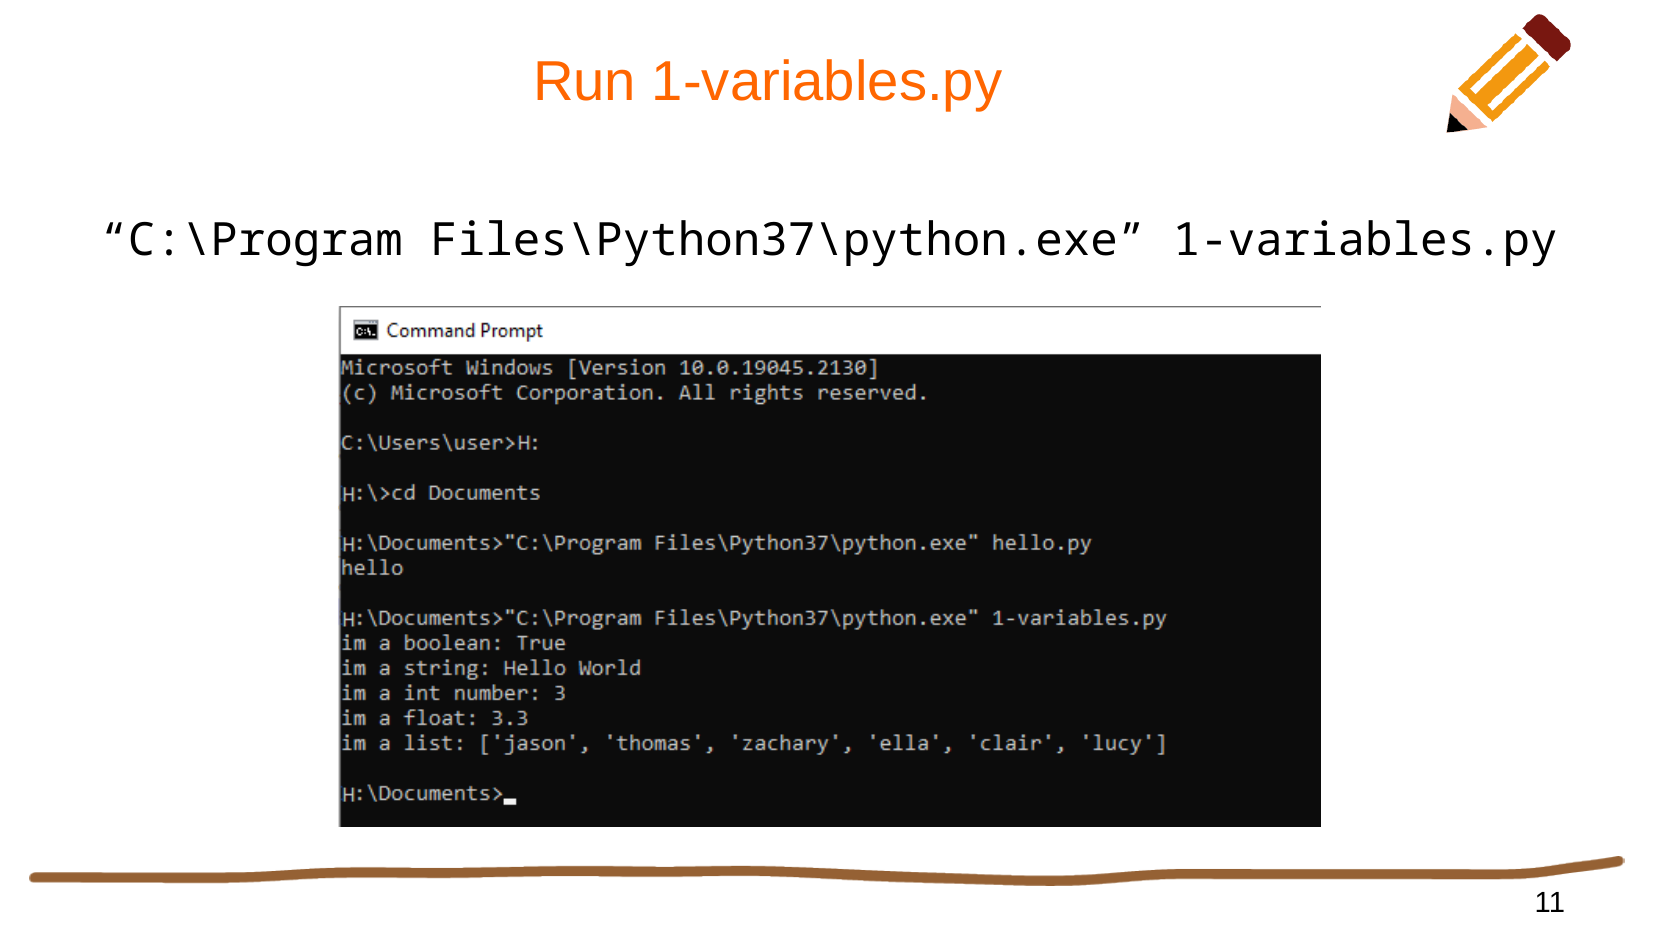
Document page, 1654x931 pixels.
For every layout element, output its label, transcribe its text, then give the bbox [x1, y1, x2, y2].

picture [1446, 14, 1571, 133]
list “C:\Program Files\Python37\python.exe” 1-variables.py [29, 206, 1625, 414]
picture [29, 856, 1625, 886]
title Run 1-variables.py [88, 29, 1447, 133]
picture [338, 306, 1321, 827]
